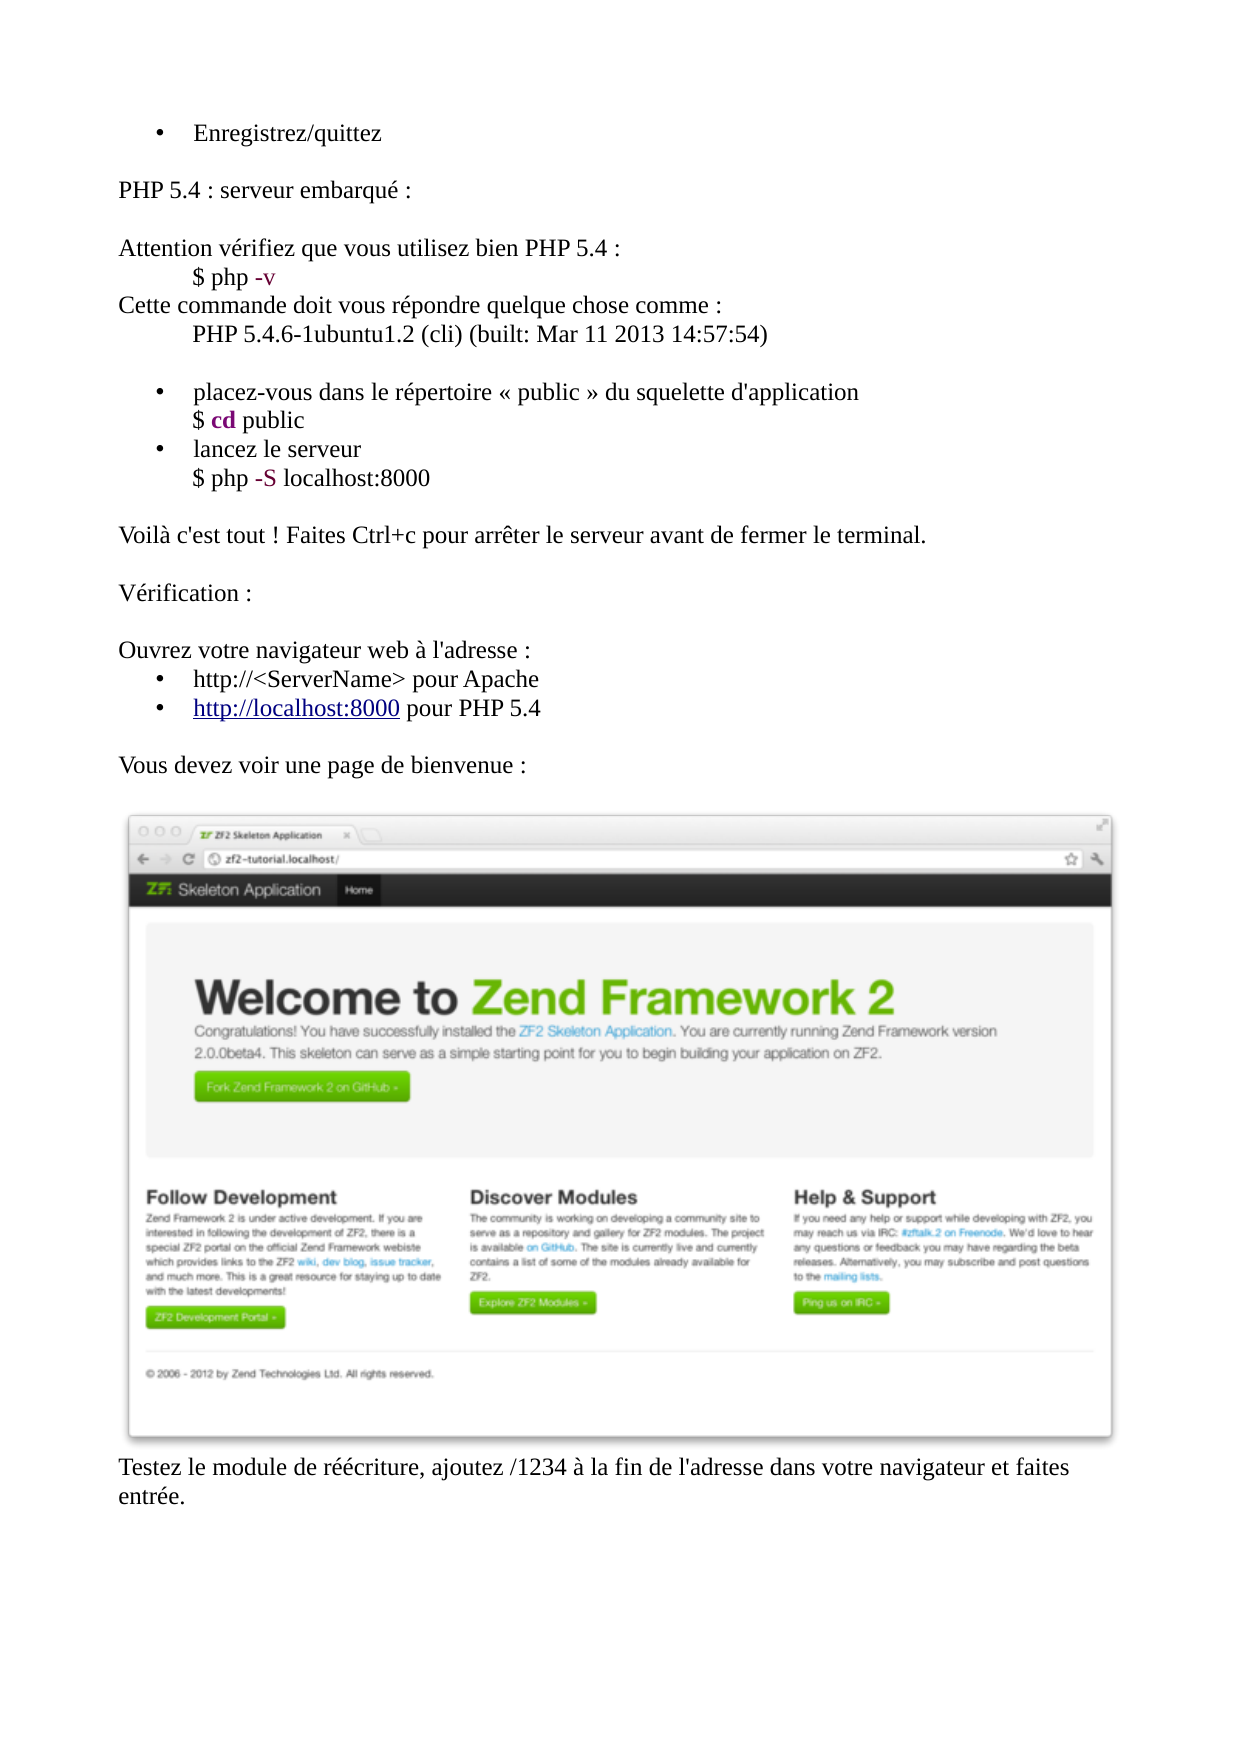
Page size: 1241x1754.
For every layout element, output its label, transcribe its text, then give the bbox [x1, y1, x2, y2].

list Enregistrez/quittez [156, 118, 1122, 147]
picture [118, 808, 1123, 1453]
text PHP 5.4 : serveur embarqué : [118, 176, 1122, 204]
text Voilà c'est tout ! Faites Ctrl+c pour arrêter le serveur avant de fermer le terminal. [118, 521, 1122, 549]
text $ php -v [192, 262, 1122, 291]
text PHP 5.4.6-1ubuntu1.2 (cli) (built: Mar 11 2013 14:57:54) [192, 319, 1122, 348]
text Ouvrez votre navigateur web à l'adresse : [118, 636, 1122, 664]
list lancez le serveur [156, 434, 1122, 463]
list http://<ServerName> pour Apache [156, 664, 1122, 693]
text Vérification : [118, 578, 1122, 607]
list http://localhost:8000 pour PHP 5.4 [156, 693, 1122, 722]
text Attention vérifiez que vous utilisez bien PHP 5.4 : [118, 233, 1122, 262]
text $ cd public [192, 406, 1122, 434]
text Vous devez voir une page de bienvenue : [118, 751, 1122, 779]
text Testez le module de réécriture, ajoutez /1234 à la fin de l'adresse dans votre navigateur et faites entrée. [118, 1453, 1122, 1510]
text Cette commande doit vous répondre quelque chose comme : [118, 291, 1122, 319]
text $ php -S localhost:8000 [192, 463, 1122, 492]
list placez-vous dans le répertoire « public » du squelette d'application [156, 377, 1122, 406]
